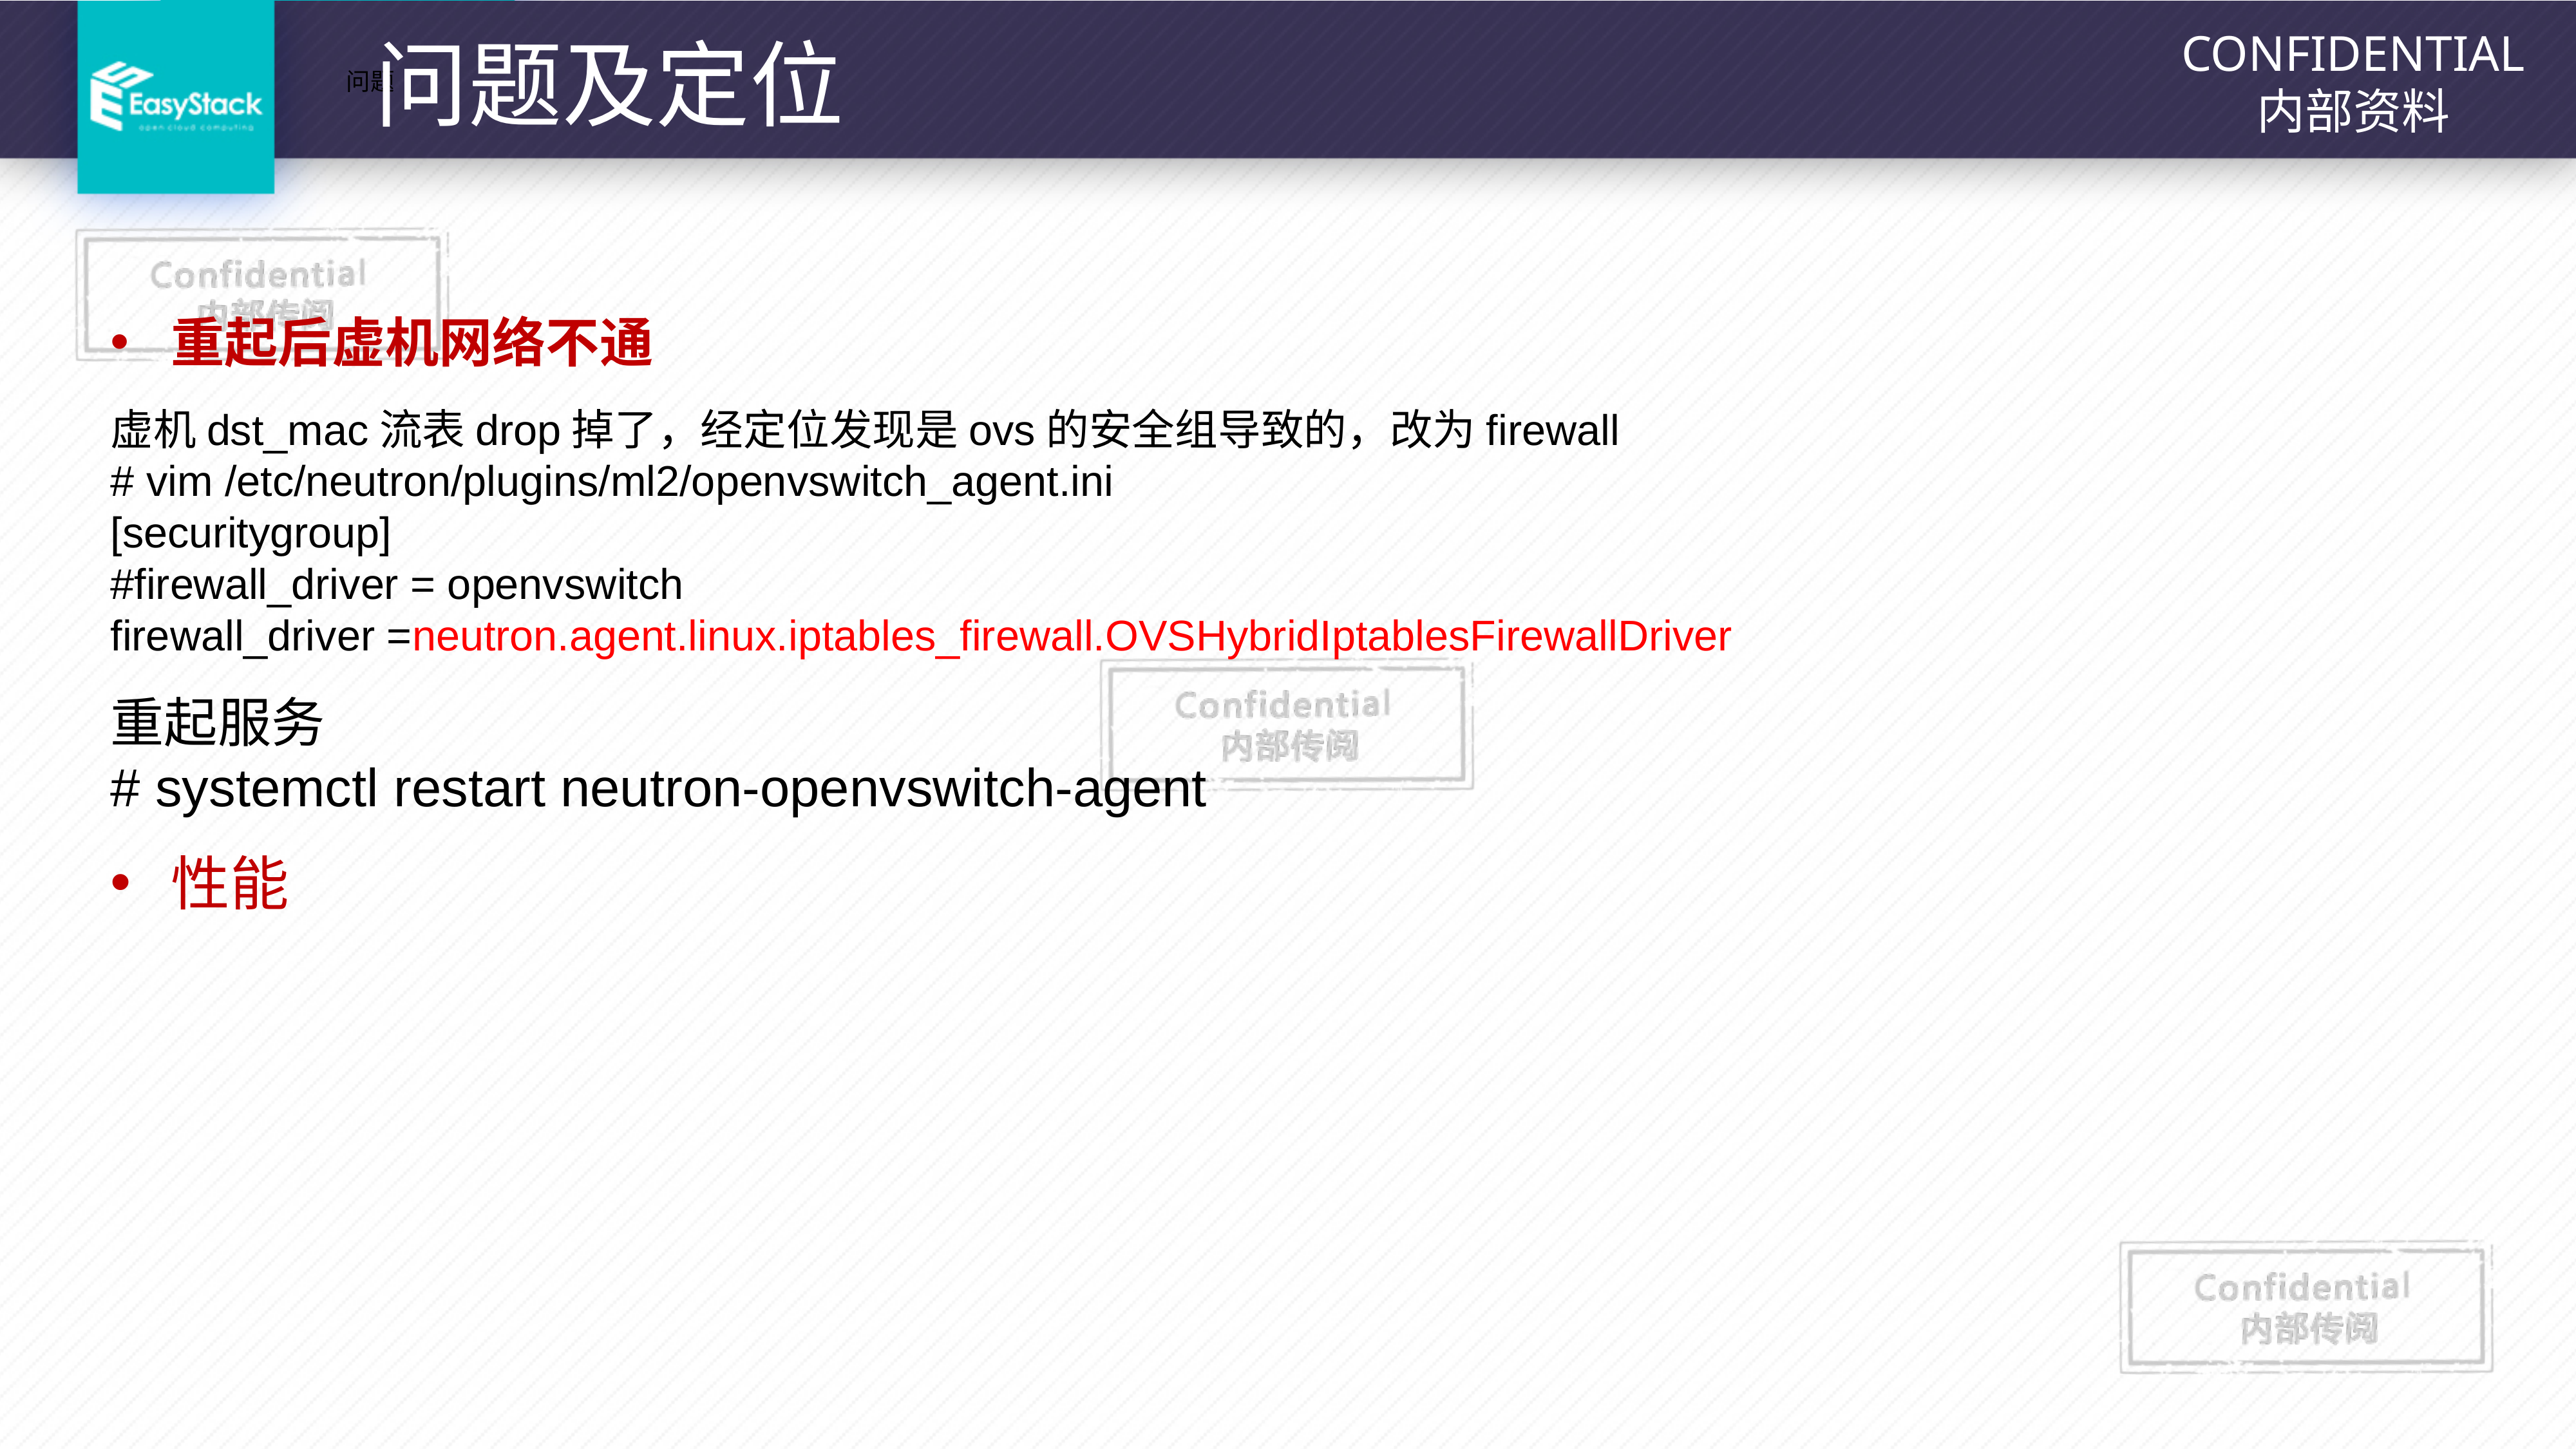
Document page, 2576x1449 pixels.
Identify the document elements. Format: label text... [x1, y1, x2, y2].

text_box 问题及定位 [369, 4, 2570, 159]
picture [0, 0, 2576, 1449]
text_box 重起后虚机网络不通 虚机dst_mac流表drop掉了，经定位发现是ovs的安全组导致的，改为firewall # vim /etc/neutron/plugins/ml2/openvswitch_agent.ini [securitygroup] #firewall_driver = openvswitch firewall_driver =neutron.agent.linux.iptables_firewall.OVSHybridIptablesFirewallDriver 重起服务 # systemctl restart neutron-openvswitch-agent 性能 [100, 303, 2490, 1350]
text_box 问题 [341, 3, 2541, 158]
